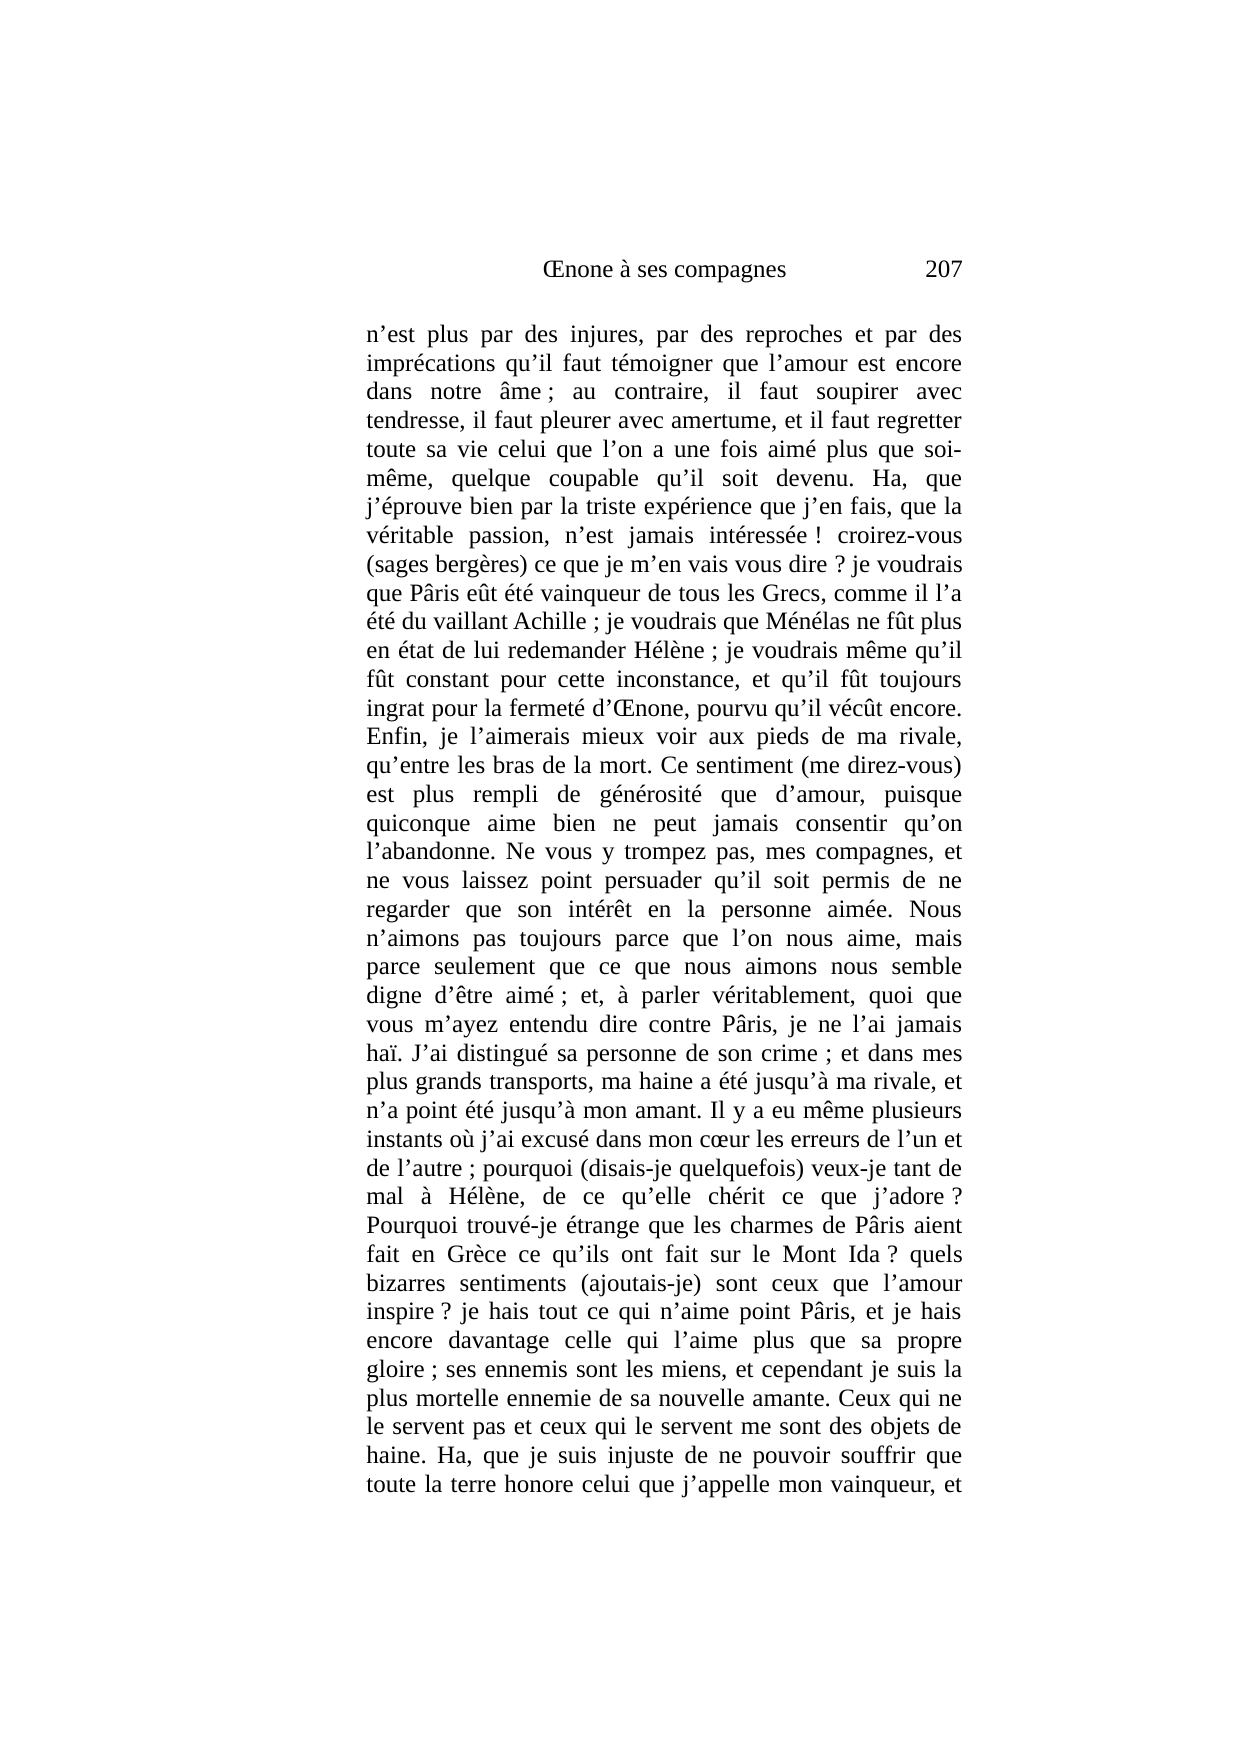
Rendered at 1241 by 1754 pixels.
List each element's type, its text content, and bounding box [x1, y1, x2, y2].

text n’est plus par des injures, par des reproches et par des imprécations qu’il faut témoigner que l’amour est encore dans notre âme ; au contraire, il faut soupirer avec tendresse, il faut pleurer avec amertume, et il faut regretter toute sa vie celui que l’on a une fois aimé plus que soi-même, quelque coupable qu’il soit devenu. Ha, que j’éprouve bien par la triste expérience que j’en fais, que la véritable passion, n’est jamais intéressée ! croirez-vous (sages bergères) ce que je m’en vais vous dire ? je voudrais que Pâris eût été vainqueur de tous les Grecs, comme il l’a été du vaillant Achille ; je voudrais que Ménélas ne fût plus en état de lui redemander Hélène ; je voudrais même qu’il fût constant pour cette inconstance, et qu’il fût toujours ingrat pour la fermeté d’Œnone, pourvu qu’il vécût encore. Enfin, je l’aimerais mieux voir aux pieds de ma rivale, qu’entre les bras de la mort. Ce sentiment (me direz-vous) est plus rempli de générosité que d’amour, puisque quiconque aime bien ne peut jamais consentir qu’on l’abandonne. Ne vous y trompez pas, mes compagnes, et ne vous laissez point persuader qu’il soit permis de ne regarder que son intérêt en la personne aimée. Nous n’aimons pas toujours parce que l’on nous aime, mais parce seulement que ce que nous aimons nous semble digne d’être aimé ; et, à parler véritablement, quoi que vous m’ayez entendu dire contre Pâris, je ne l’ai jamais haï. J’ai distingué sa personne de son crime ; et dans mes plus grands transports, ma haine a été jusqu’à ma rivale, et n’a point été jusqu’à mon amant. Il y a eu même plusieurs instants où j’ai excusé dans mon cœur les erreurs de l’un et de l’autre ; pourquoi (disais-je quelquefois) veux-je tant de mal à Hélène, de ce qu’elle chérit ce que j’adore ? Pourquoi trouvé-je étrange que les charmes de Pâris aient fait en Grèce ce qu’ils ont fait sur le Mont Ida ? quels bizarres sentiments (ajoutais-je) sont ceux que l’amour inspire ? je hais tout ce qui n’aime point Pâris, et je hais encore davantage celle qui l’aime plus que sa propre gloire ; ses ennemis sont les miens, et cependant je suis la plus mortelle ennemie de sa nouvelle amante. Ceux qui ne le servent pas et ceux qui le servent me sont des objets de haine. Ha, que je suis injuste de ne pouvoir souffrir que toute la terre honore celui que j’appelle mon vainqueur, et [366, 319, 963, 1498]
